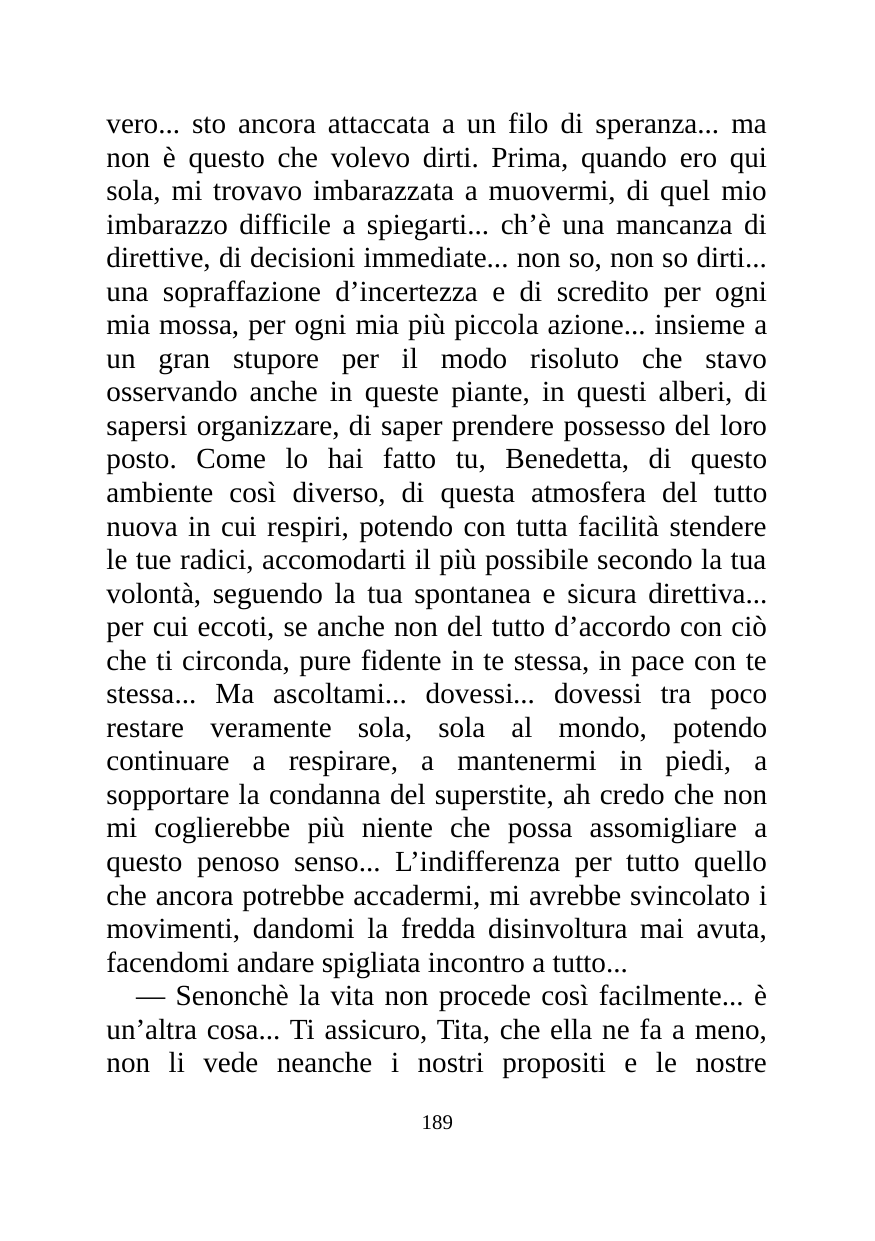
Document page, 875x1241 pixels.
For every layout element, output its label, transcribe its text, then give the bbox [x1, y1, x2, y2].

text — Senonchè la vita non procede così facilmente... è un’altra cosa... Ti assicuro, Tita, che ella ne fa a meno, non li vede neanche i nostri propositi e le nostre [106, 978, 768, 1079]
text vero... sto ancora attaccata a un filo di speranza... ma non è questo che volevo dirti. Prima, quando ero qui sola, mi trovavo imbarazzata a muovermi, di quel mio imbarazzo difficile a spiegarti... ch’è una mancanza di direttive, di decisioni immediate... non so, non so dirti... una sopraffazione d’incertezza e di scredito per ogni mia mossa, per ogni mia più piccola azione... insieme a un gran stupore per il modo risoluto che stavo osservando anche in queste piante, in questi alberi, di sapersi organizzare, di saper prendere possesso del loro posto. Come lo hai fatto tu, Benedetta, di questo ambiente così diverso, di questa atmosfera del tutto nuova in cui respiri, potendo con tutta facilità stendere le tue radici, accomodarti il più possibile secondo la tua volontà, seguendo la tua spontanea e sicura direttiva... per cui eccoti, se anche non del tutto d’accordo con ciò che ti circonda, pure fidente in te stessa, in pace con te stessa... Ma ascoltami... dovessi... dovessi tra poco restare veramente sola, sola al mondo, potendo continuare a respirare, a mantenermi in piedi, a sopportare la condanna del superstite, ah credo che non mi coglierebbe più niente che possa assomigliare a questo penoso senso... L’indifferenza per tutto quello che ancora potrebbe accadermi, mi avrebbe svincolato i movimenti, dandomi la fredda disinvoltura mai avuta, facendomi andare spigliata incontro a tutto... [106, 106, 768, 978]
